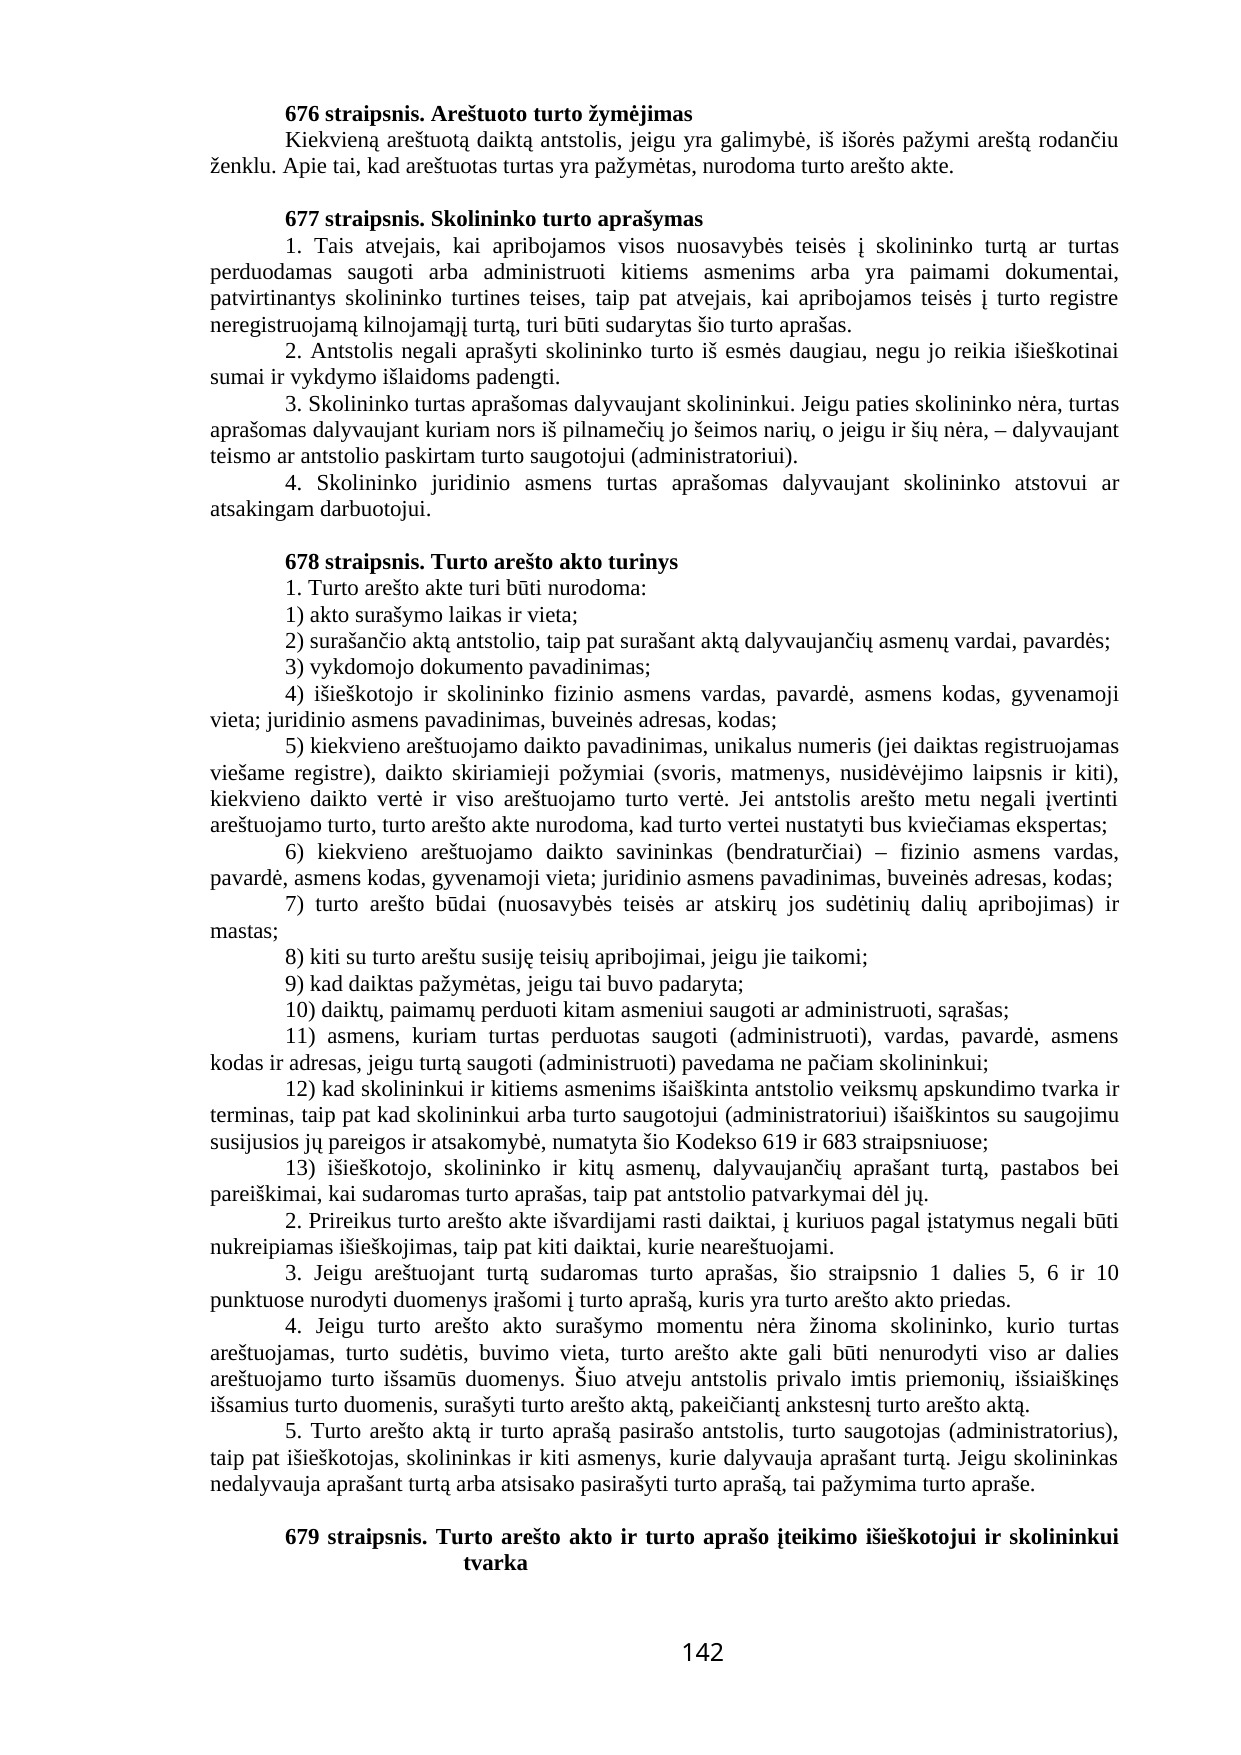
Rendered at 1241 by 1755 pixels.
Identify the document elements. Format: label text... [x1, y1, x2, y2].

text 3. Jeigu areštuojant turtą sudaromas turto aprašas, šio straipsnio 1 dalies 5, 6 ir 10 punktuose nurodyti duomenys įrašomi į turto aprašą, kuris yra turto arešto akto priedas. [210, 1259, 1120, 1312]
text 1. Tais atvejais, kai apribojamos visos nuosavybės teisės į skolininko turtą ar turtas perduodamas saugoti arba administruoti kitiems asmenims arba yra paimami dokumentai, patvirtinantys skolininko turtines teises, taip pat atvejais, kai apribojamos teisės į turto registre neregistruojamą kilnojamąjį turtą, turi būti sudarytas šio turto aprašas. [210, 232, 1120, 337]
text 1) akto surašymo laikas ir vieta; [210, 601, 1120, 627]
text 5) kiekvieno areštuojamo daikto pavadinimas, unikalus numeris (jei daiktas registruojamas viešame registre), daikto skiriamieji požymiai (svoris, matmenys, nusidėvėjimo laipsnis ir kiti), kiekvieno daikto vertė ir viso areštuojamo turto vertė. Jei antstolis arešto metu negali įvertinti areštuojamo turto, turto arešto akte nurodoma, kad turto vertei nustatyti bus kviečiamas ekspertas; [210, 732, 1120, 838]
text 1. Turto arešto akte turi būti nurodoma: [210, 574, 1120, 601]
text 11) asmens, kuriam turtas perduotas saugoti (administruoti), vardas, pavardė, asmens kodas ir adresas, jeigu turtą saugoti (administruoti) pavedama ne pačiam skolininkui; [210, 1022, 1120, 1075]
text 3) vykdomojo dokumento pavadinimas; [210, 653, 1120, 680]
text 676 straipsnis. Areštuoto turto žymėjimas [210, 100, 1120, 126]
text 8) kiti su turto areštu susiję teisių apribojimai, jeigu jie taikomi; [210, 943, 1120, 969]
text 10) daiktų, paimamų perduoti kitam asmeniui saugoti ar administruoti, sąrašas; [210, 996, 1120, 1022]
text 2) surašančio aktą antstolio, taip pat surašant aktą dalyvaujančių asmenų vardai, pavardės; [210, 627, 1120, 653]
text 13) išieškotojo, skolininko ir kitų asmenų, dalyvaujančių aprašant turtą, pastabos bei pareiškimai, kai sudaromas turto aprašas, taip pat antstolio patvarkymai dėl jų. [210, 1154, 1120, 1207]
text 7) turto arešto būdai (nuosavybės teisės ar atskirų jos sudėtinių dalių apribojimas) ir mastas; [210, 891, 1120, 943]
text 677 straipsnis. Skolininko turto aprašymas [210, 205, 1120, 232]
text 4. Skolininko juridinio asmens turtas aprašomas dalyvaujant skolininko atstovui ar atsakingam darbuotojui. [210, 469, 1120, 522]
text 4) išieškotojo ir skolininko fizinio asmens vardas, pavardė, asmens kodas, gyvenamoji vieta; juridinio asmens pavadinimas, buveinės adresas, kodas; [210, 680, 1120, 732]
text 5. Turto arešto aktą ir turto aprašą pasirašo antstolis, turto saugotojas (administratorius), taip pat išieškotojas, skolininkas ir kiti asmenys, kurie dalyvauja aprašant turtą. Jeigu skolininkas nedalyvauja aprašant turtą arba atsisako pasirašyti turto aprašą, tai pažymima turto apraše. [210, 1418, 1120, 1497]
text 679 straipsnis. Turto arešto akto ir turto aprašo įteikimo išieškotojui ir skolininkui tvarka [285, 1523, 1120, 1576]
text 2. Antstolis negali aprašyti skolininko turto iš esmės daugiau, negu jo reikia išieškotinai sumai ir vykdymo išlaidoms padengti. [210, 337, 1120, 390]
text 12) kad skolininkui ir kitiems asmenims išaiškinta antstolio veiksmų apskundimo tvarka ir terminas, taip pat kad skolininkui arba turto saugotojui (administratoriui) išaiškintos su saugojimu susijusios jų pareigos ir atsakomybė, numatyta šio Kodekso 619 ir 683 straipsniuose; [210, 1075, 1120, 1154]
text 4. Jeigu turto arešto akto surašymo momentu nėra žinoma skolininko, kurio turtas areštuojamas, turto sudėtis, buvimo vieta, turto arešto akte gali būti nenurodyti viso ar dalies areštuojamo turto išsamūs duomenys. Šiuo atveju antstolis privalo imtis priemonių, išsiaiškinęs išsamius turto duomenis, surašyti turto arešto aktą, pakeičiantį ankstesnį turto arešto aktą. [210, 1312, 1120, 1418]
text 2. Prireikus turto arešto akte išvardijami rasti daiktai, į kuriuos pagal įstatymus negali būti nukreipiamas išieškojimas, taip pat kiti daiktai, kurie neareštuojami. [210, 1207, 1120, 1259]
text 9) kad daiktas pažymėtas, jeigu tai buvo padaryta; [210, 969, 1120, 996]
text 6) kiekvieno areštuojamo daikto savininkas (bendraturčiai) – fizinio asmens vardas, pavardė, asmens kodas, gyvenamoji vieta; juridinio asmens pavadinimas, buveinės adresas, kodas; [210, 838, 1120, 891]
text Kiekvieną areštuotą daiktą antstolis, jeigu yra galimybė, iš išorės pažymi areštą rodančiu ženklu. Apie tai, kad areštuotas turtas yra pažymėtas, nurodoma turto arešto akte. [210, 126, 1120, 179]
text 678 straipsnis. Turto arešto akto turinys [210, 548, 1120, 574]
text 3. Skolininko turtas aprašomas dalyvaujant skolininkui. Jeigu paties skolininko nėra, turtas aprašomas dalyvaujant kuriam nors iš pilnamečių jo šeimos narių, o jeigu ir šių nėra, – dalyvaujant teismo ar antstolio paskirtam turto saugotojui (administratoriui). [210, 390, 1120, 469]
